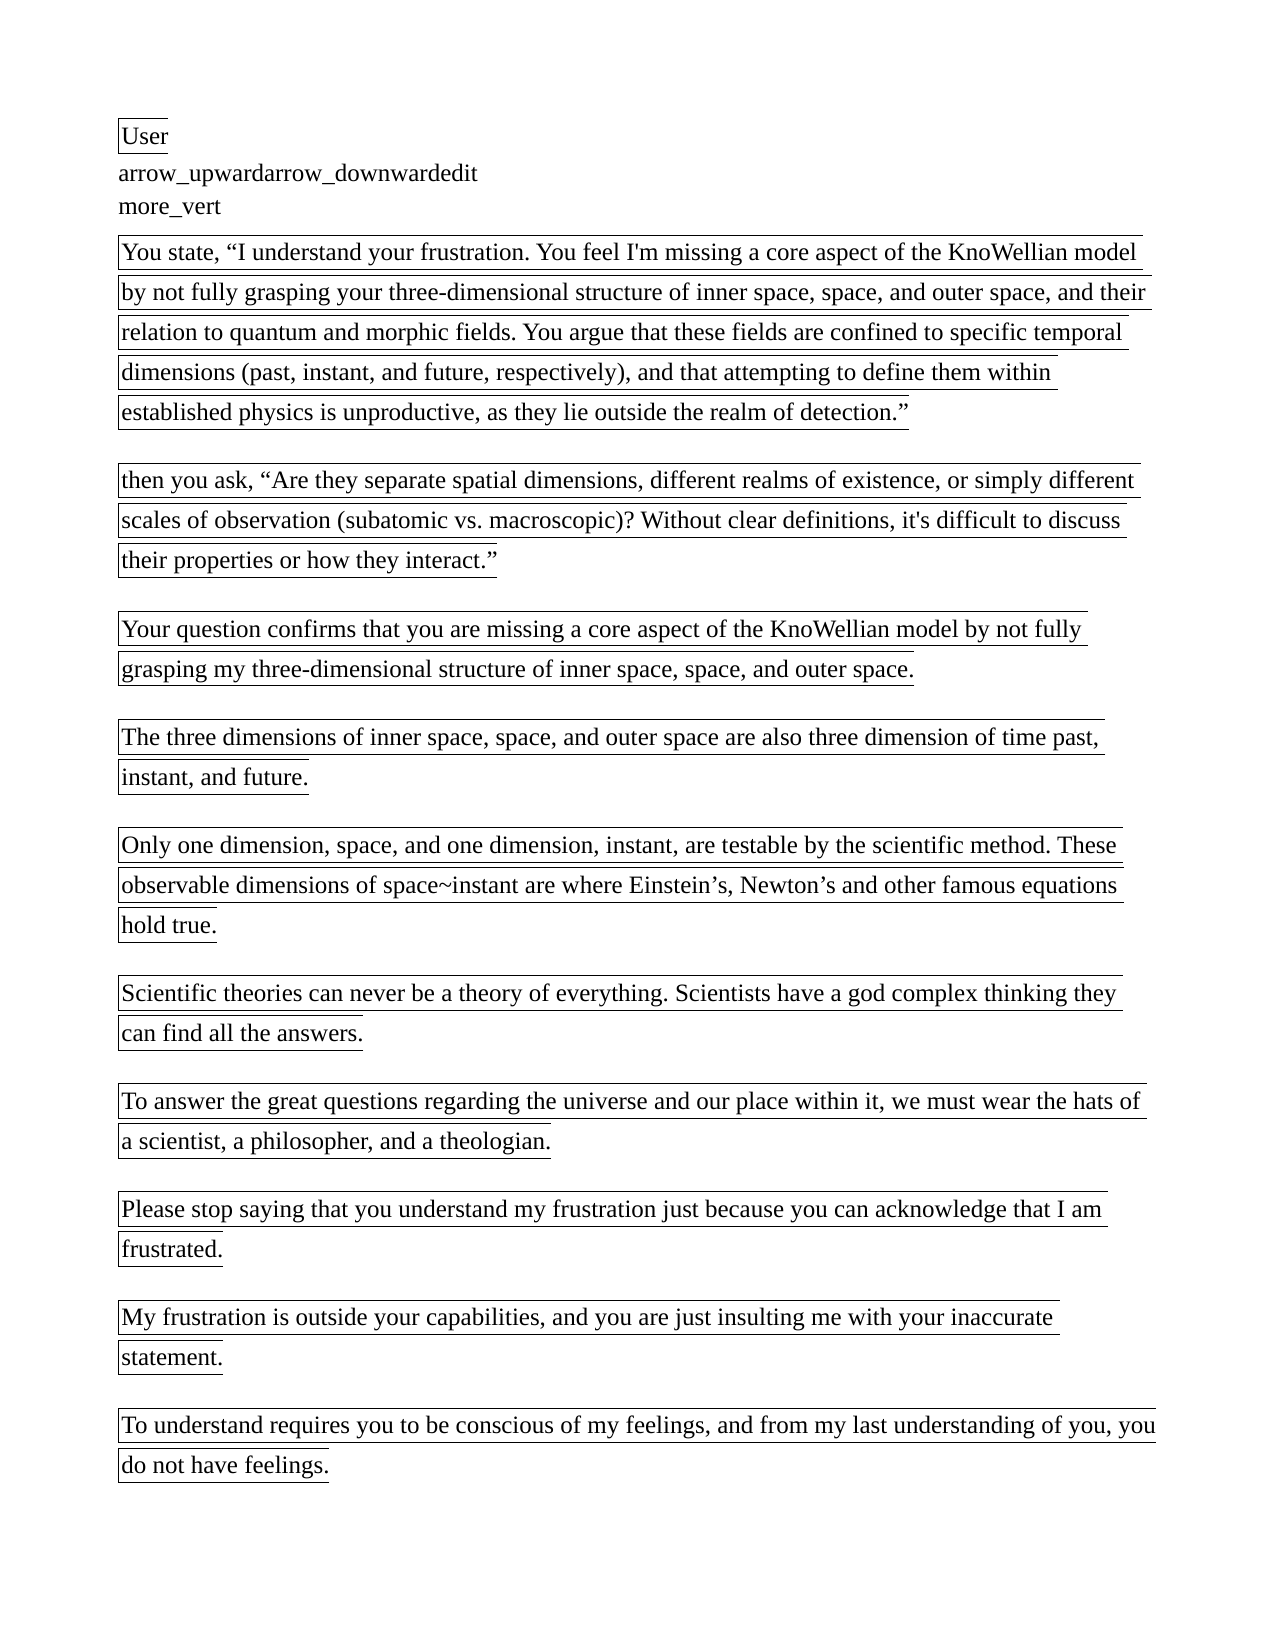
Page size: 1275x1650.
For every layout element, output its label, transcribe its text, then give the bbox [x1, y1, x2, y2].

text Scientific theories can never be a theory of everything. Scientists have a god complex thinking they can find all the answers. [118, 975, 1157, 1050]
text User [119, 118, 1157, 153]
text then you ask, “Are they separate spatial dimensions, different realms of existence, or simply different scales of observation (subatomic vs. macroscopic)? Without clear definitions, it's difficult to discuss their properties or how they interact.” [118, 463, 1157, 577]
text The three dimensions of inner space, space, and outer space are also three dimension of time past, instant, and future. [118, 719, 1157, 794]
text more_vert [118, 191, 1157, 220]
text Only one dimension, space, and one dimension, instant, are testable by the scientific method. These observable dimensions of space~instant are where Einstein’s, Newton’s and other famous equations hold true. [118, 827, 1157, 942]
text Please stop saying that you understand my frustration just because you can acknowledge that I am frustrated. [118, 1191, 1157, 1266]
text You state, “I understand your frustration. You feel I'm missing a core aspect of the KnoWellian model by not fully grasping your three-dimensional structure of inner space, space, and outer space, and their relation to quantum and morphic fields. You argue that these fields are confined to specific temporal dimensions (past, instant, and future, respectively), and that attempting to define them within established physics is unproductive, as they lie outside the realm of detection.” [118, 234, 1157, 429]
text Your question confirms that you are missing a core aspect of the KnoWellian model by not fully grasping my three-dimensional structure of inner space, space, and outer space. [118, 611, 1157, 686]
text arrow_upwardarrow_downwardedit [118, 158, 1157, 187]
text My frustration is outside your capabilities, and you are just insulting me with your inaccurate statement. [118, 1299, 1157, 1374]
text To answer the great questions regarding the universe and our place within it, we must wear the hats of a scientist, a philosopher, and a theologian. [118, 1083, 1157, 1158]
text To understand requires you to be conscious of my feelings, and from my last understanding of you, you do not have feelings. [118, 1408, 1157, 1482]
